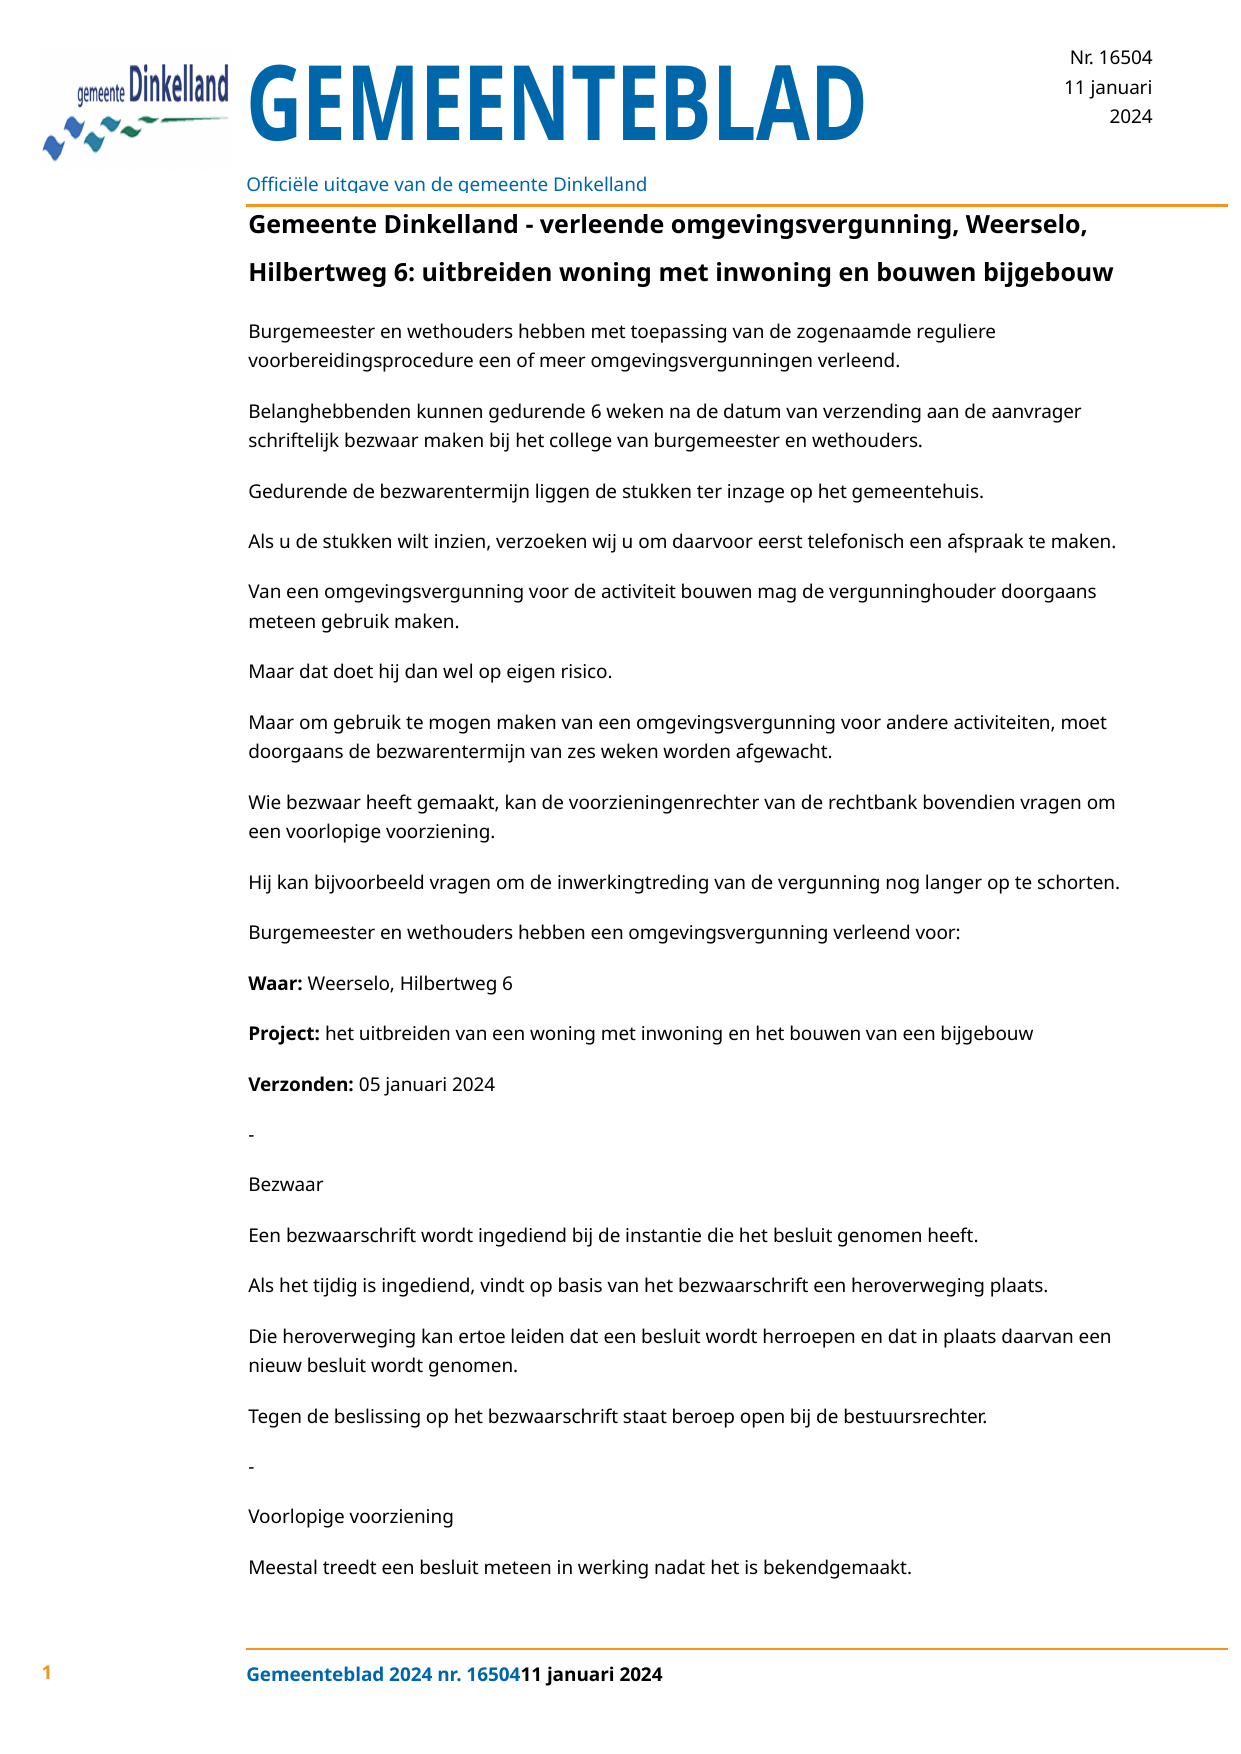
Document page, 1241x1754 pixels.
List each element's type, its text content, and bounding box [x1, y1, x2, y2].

text Verzonden: 05 januari 2024 [248, 1071, 1152, 1097]
text Belanghebbenden kunnen gedurende 6 weken na de datum van verzending aan de aanvrager schriftelijk bezwaar maken bij het college van burgemeester en wethouders. [248, 398, 1152, 453]
text Gedurende de bezwarentermijn liggen de stukken ter inzage op het gemeentehuis. [248, 478, 1152, 504]
picture [41, 47, 231, 172]
text Gemeente Dinkelland - verleende omgevingsvergunning, Weerselo, Hilbertweg 6: uitbreiden woning met inwoning en bouwen bijgebouw [248, 207, 1152, 288]
text Van een omgevingsvergunning voor de activiteit bouwen mag de vergunninghouder doorgaans meteen gebruik maken. [248, 579, 1152, 634]
text Maar dat doet hij dan wel op eigen risico. [248, 659, 1152, 684]
text Tegen de beslissing op het bezwaarschrift staat beroep open bij de bestuursrechter. [248, 1403, 1152, 1429]
text Burgemeester en wethouders hebben een omgevingsvergunning verleend voor: [248, 919, 1152, 945]
text Maar om gebruik te mogen maken van een omgevingsvergunning voor andere activiteiten, moet doorgaans de bezwarentermijn van zes weken worden afgewacht. [248, 709, 1152, 764]
text Project: het uitbreiden van een woning met inwoning en het bouwen van een bijgebouw [248, 1020, 1152, 1046]
text Als u de stukken wilt inzien, verzoeken wij u om daarvoor eerst telefonisch een afspraak te maken. [248, 528, 1152, 554]
text Burgemeester en wethouders hebben met toepassing van de zogenaamde reguliere voorbereidingsprocedure een of meer omgevingsvergunningen verleend. [248, 318, 1152, 373]
text Een bezwaarschrift wordt ingediend bij de instantie die het besluit genomen heeft. [248, 1222, 1152, 1248]
text Voorlopige voorziening [248, 1504, 1152, 1529]
text Als het tijdig is ingediend, vindt op basis van het bezwaarschrift een heroverweging plaats. [248, 1272, 1152, 1298]
text Waar: Weerselo, Hilbertweg 6 [248, 970, 1152, 996]
text Wie bezwaar heeft gemaakt, kan de voorzieningenrechter van de rechtbank bovendien vragen om een voorlopige voorziening. [248, 789, 1152, 844]
text Die heroverweging kan ertoe leiden dat een besluit wordt herroepen en dat in plaats daarvan een nieuw besluit wordt genomen. [248, 1323, 1152, 1378]
text - [248, 1453, 1152, 1479]
text Meestal treedt een besluit meteen in werking nadat het is bekendgemaakt. [248, 1554, 1152, 1580]
text Bezwaar [248, 1172, 1152, 1197]
text - [248, 1121, 1152, 1147]
text Hij kan bijvoorbeeld vragen om de inwerkingtreding van de vergunning nog langer op te schorten. [248, 869, 1152, 895]
